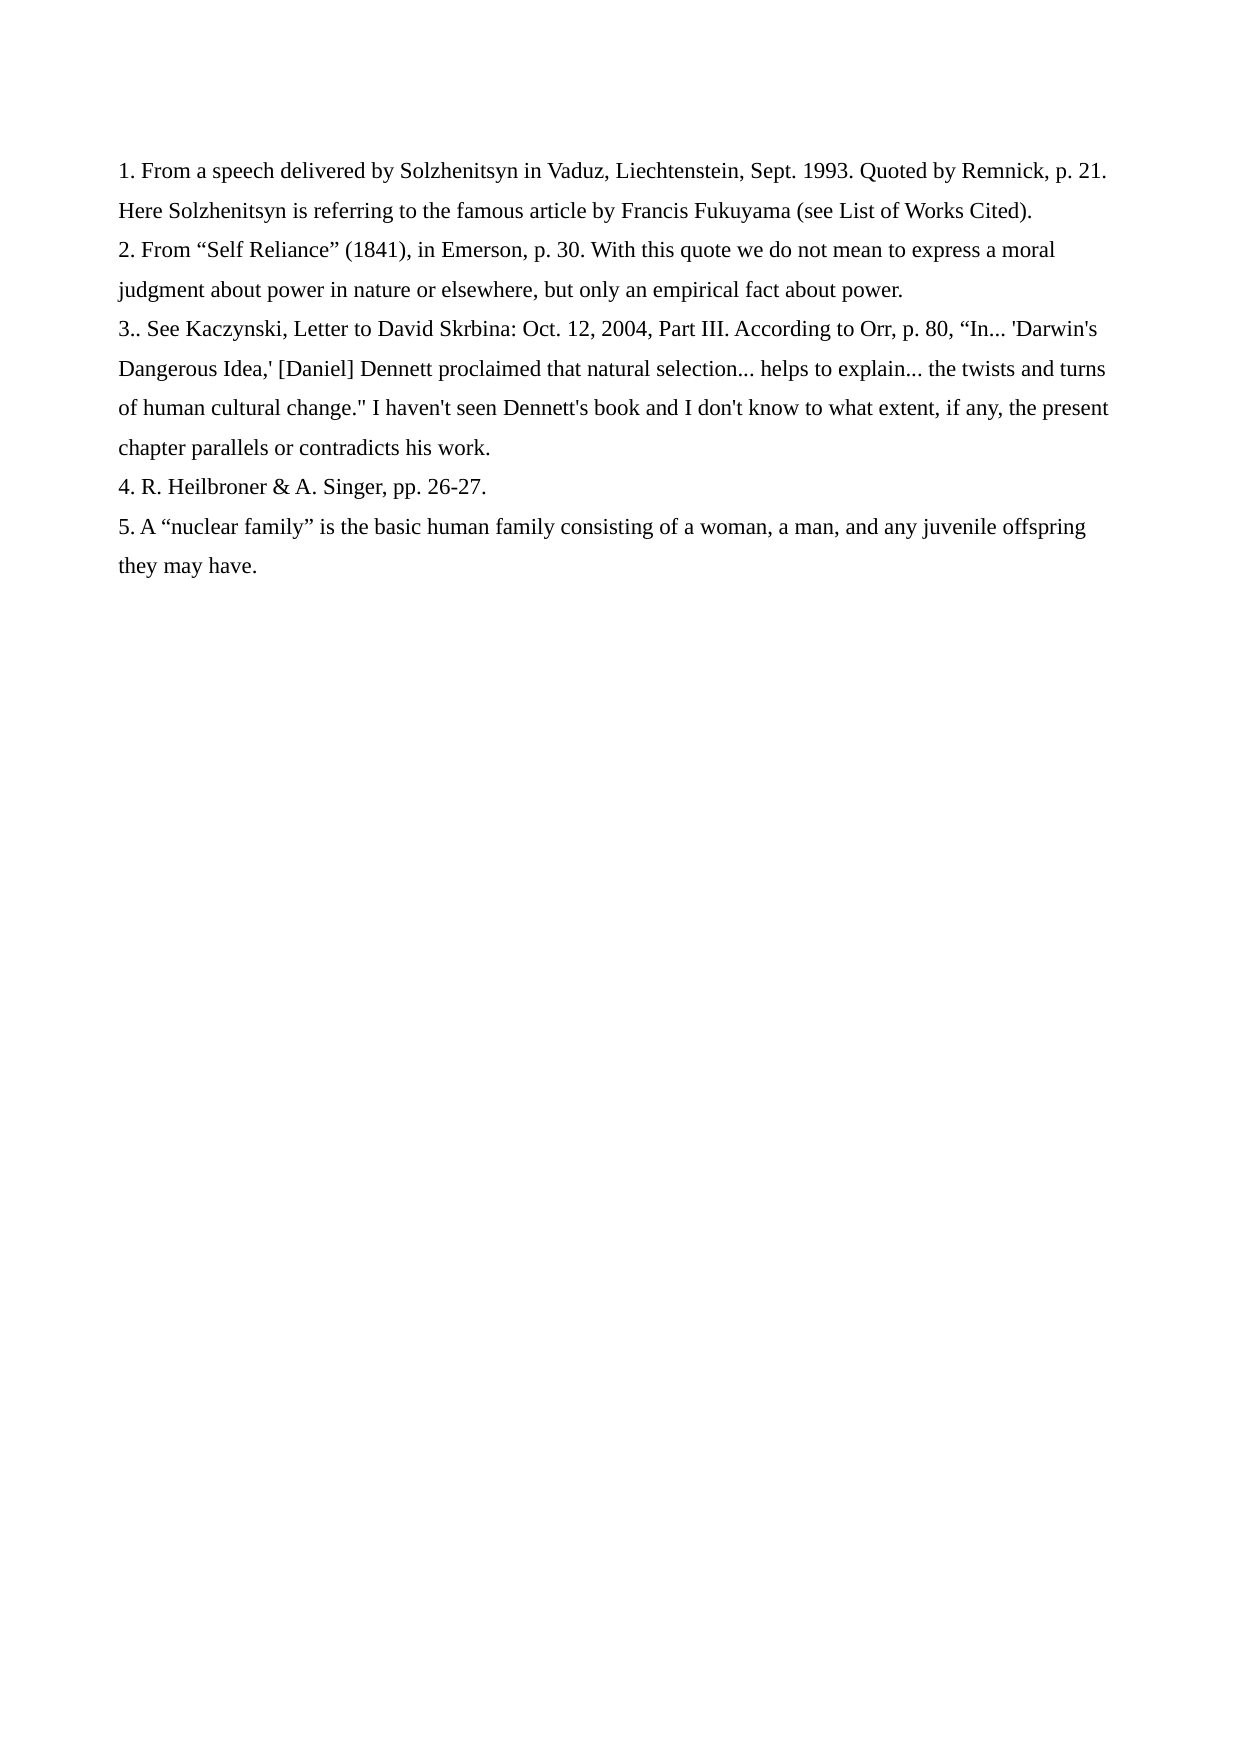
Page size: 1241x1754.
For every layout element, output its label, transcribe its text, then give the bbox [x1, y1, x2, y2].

text 1. From a speech delivered by Solzhenitsyn in Vaduz, Liechtenstein, Sept. 1993. Quoted by Remnick, p. 21. Here Solzhenitsyn is referring to the famous article by Francis Fukuyama (see List of Works Cited). [118, 158, 1122, 223]
text 2. From “Self Reliance” (1841), in Emerson, p. 30. With this quote we do not mean to express a moral judgment about power in nature or elsewhere, but only an empirical fact about power. [118, 237, 1122, 302]
text 3.. See Kaczynski, Letter to David Skrbina: Oct. 12, 2004, Part III. According to Orr, p. 80, “In... 'Darwin's Dangerous Idea,' [Daniel] Dennett proclaimed that natural selection... helps to explain... the twists and turns of human cultural change." I haven't seen Dennett's book and I don't know to what extent, if any, the present chapter parallels or contradicts his work. [118, 316, 1122, 460]
text 4. R. Heilbroner & A. Singer, pp. 26-27. [118, 473, 1122, 500]
text 5. A “nuclear family” is the basic human family consisting of a woman, a man, and any juvenile offspring they may have. [118, 513, 1122, 579]
